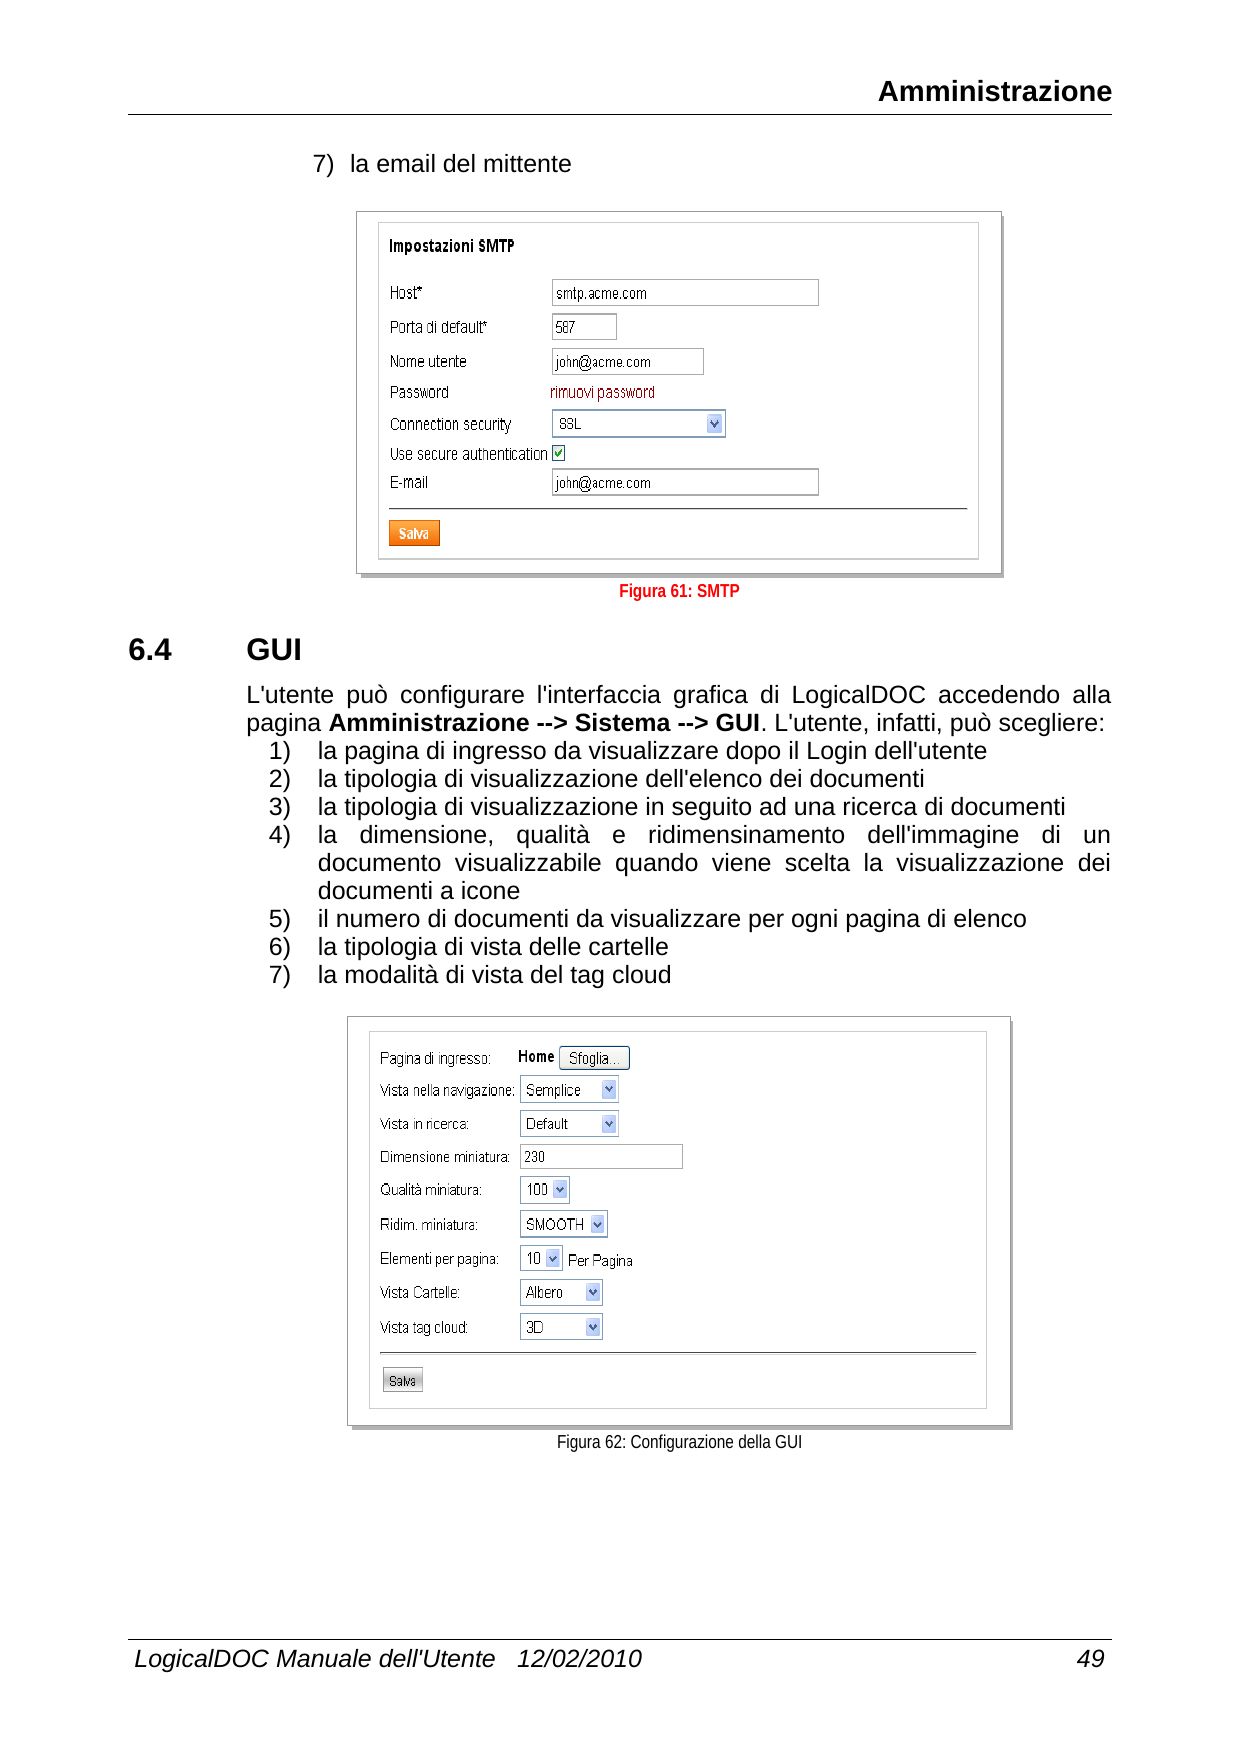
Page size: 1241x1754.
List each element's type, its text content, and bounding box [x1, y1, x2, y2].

list Figura 61: SMTP [356, 574, 1002, 601]
list il numero di documenti da visualizzare per ogni pagina di elenco [269, 904, 1112, 932]
subtitle GUI [128, 565, 1112, 666]
text L'utente può configurare l'interfaccia grafica di LogicalDOC accedendo alla pagina Amministrazione --> Sistema --> GUI. L'utente, infatti, può scegliere: [246, 681, 1112, 737]
list la modalità di vista del tag cloud [269, 960, 1112, 988]
list la pagina di ingresso da visualizzare dopo il Login dell'utente [269, 737, 1112, 765]
picture [372, 220, 985, 565]
list la dimensione, qualità e ridimensinamento dell'immagine di un documento visualizzabile quando viene scelta la visualizzazione dei documenti a icone [269, 821, 1112, 904]
list la tipologia di visualizzazione in seguito ad una ricerca di documenti [269, 793, 1112, 821]
picture [363, 1025, 994, 1416]
text Figura 62: Configurazione della GUI [347, 1426, 1012, 1453]
list la email del mittente [312, 150, 1112, 178]
list la tipologia di visualizzazione dell'elenco dei documenti [269, 765, 1112, 793]
list la tipologia di vista delle cartelle [269, 932, 1112, 960]
